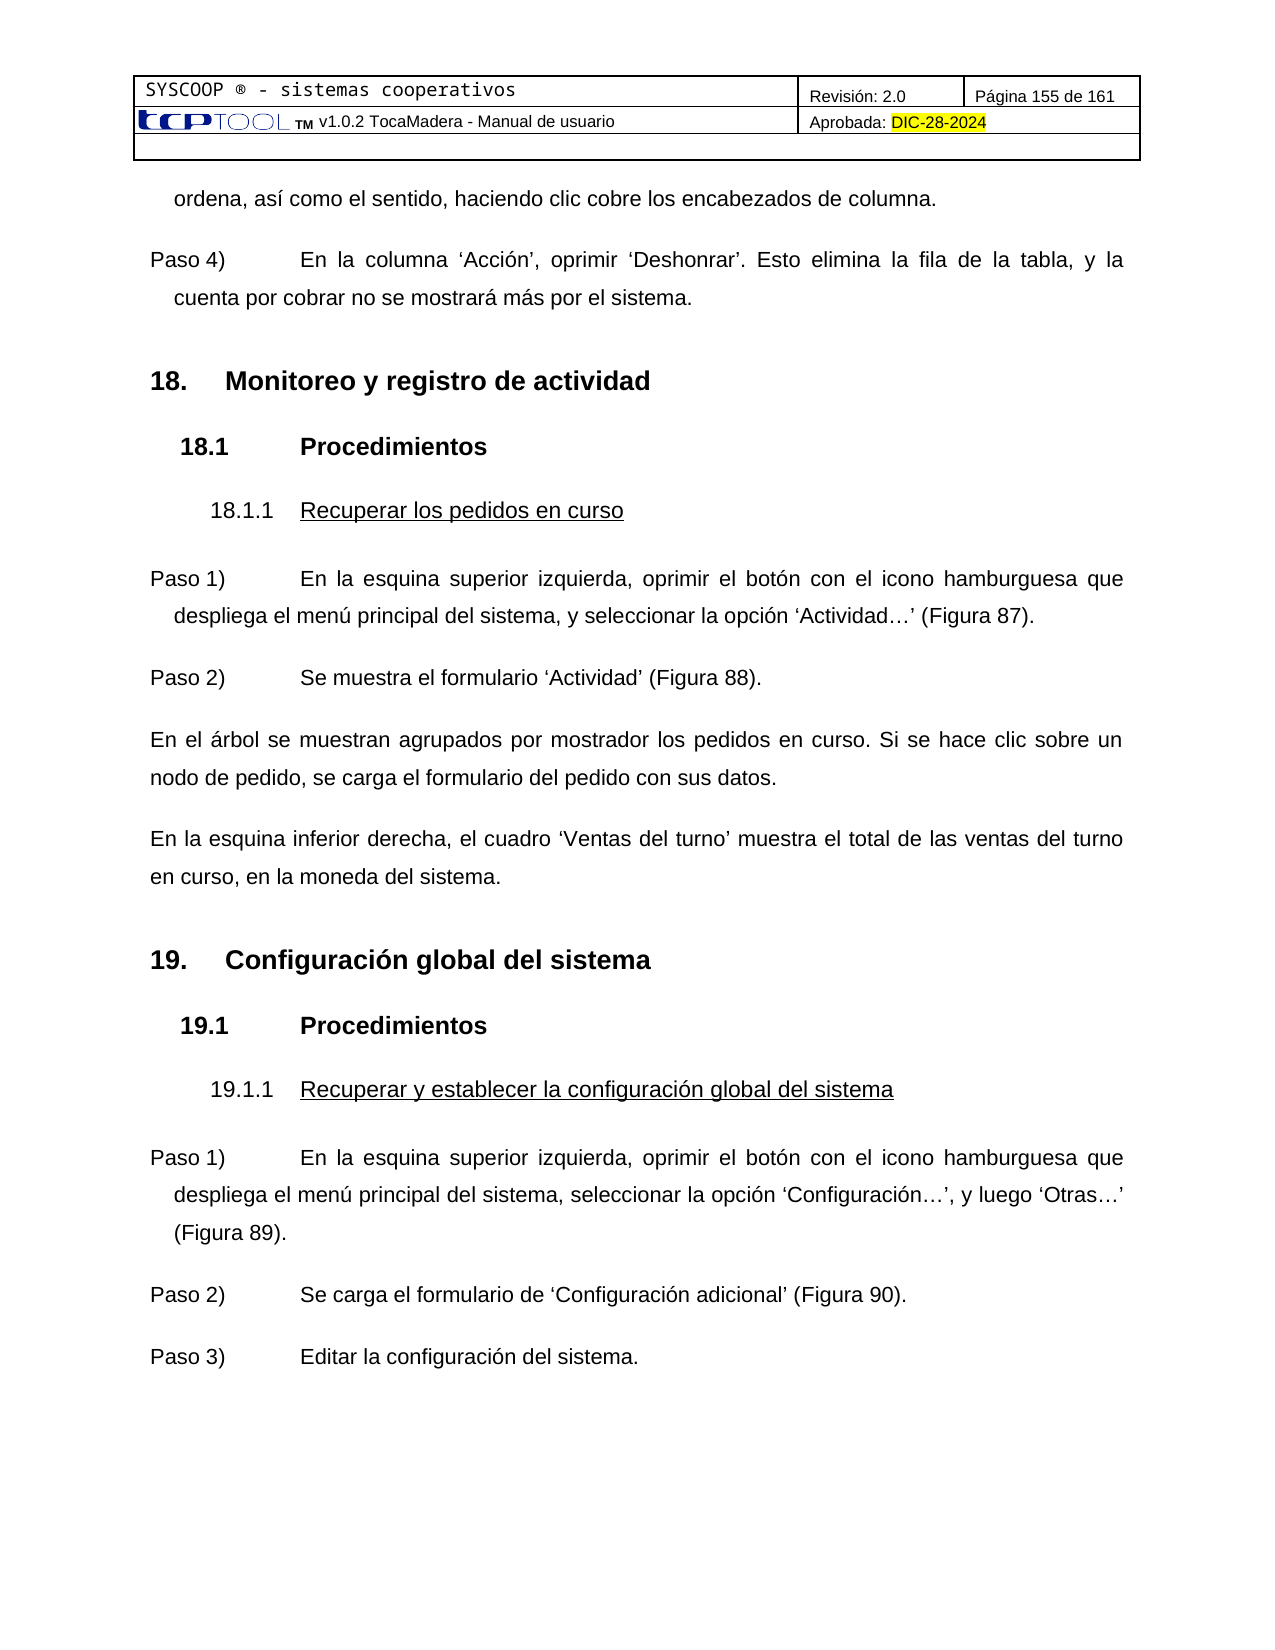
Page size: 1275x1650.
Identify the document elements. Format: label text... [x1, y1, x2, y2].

list En la esquina superior izquierda, oprimir el botón con el icono hamburguesa que despliega el menú principal del sistema, seleccionar la opción ‘Configuración…’, y luego ‘Otras…’ (Figura 89). [150, 1144, 1125, 1245]
subtitle Procedimientos [180, 1011, 1125, 1040]
list ordena, así como el sentido, haciendo clic cobre los encabezados de columna. [150, 186, 1125, 211]
list En la columna ‘Acción’, oprimir ‘Deshonrar’. Esto elimina la fila de la tabla, y la cuenta por cobrar no se mostrará más por el sistema. [150, 247, 1125, 310]
text En la esquina inferior derecha, el cuadro ‘Ventas del turno’ muestra el total de las ventas del turno en curso, en la moneda del sistema. [150, 826, 1125, 889]
subtitle Procedimientos [180, 432, 1125, 461]
subtitle Configuración global del sistema [150, 944, 1125, 975]
subtitle Recuperar y establecer la configuración global del sistema [210, 1076, 1125, 1102]
subtitle Monitoreo y registro de actividad [150, 365, 1125, 396]
picture [138, 110, 290, 130]
list Editar la configuración del sistema. [150, 1343, 1125, 1369]
subtitle Recuperar los pedidos en curso [210, 497, 1125, 523]
list Se muestra el formulario ‘Actividad’ (Figura 88). [150, 665, 1125, 690]
list En la esquina superior izquierda, oprimir el botón con el icono hamburguesa que despliega el menú principal del sistema, y seleccionar la opción ‘Actividad…’ (Figura 87). [150, 565, 1125, 628]
text En el árbol se muestran agrupados por mostrador los pedidos en curso. Si se hace clic sobre un nodo de pedido, se carga el formulario del pedido con sus datos. [150, 727, 1125, 790]
list Se carga el formulario de ‘Configuración adicional’ (Figura 90). [150, 1282, 1125, 1307]
